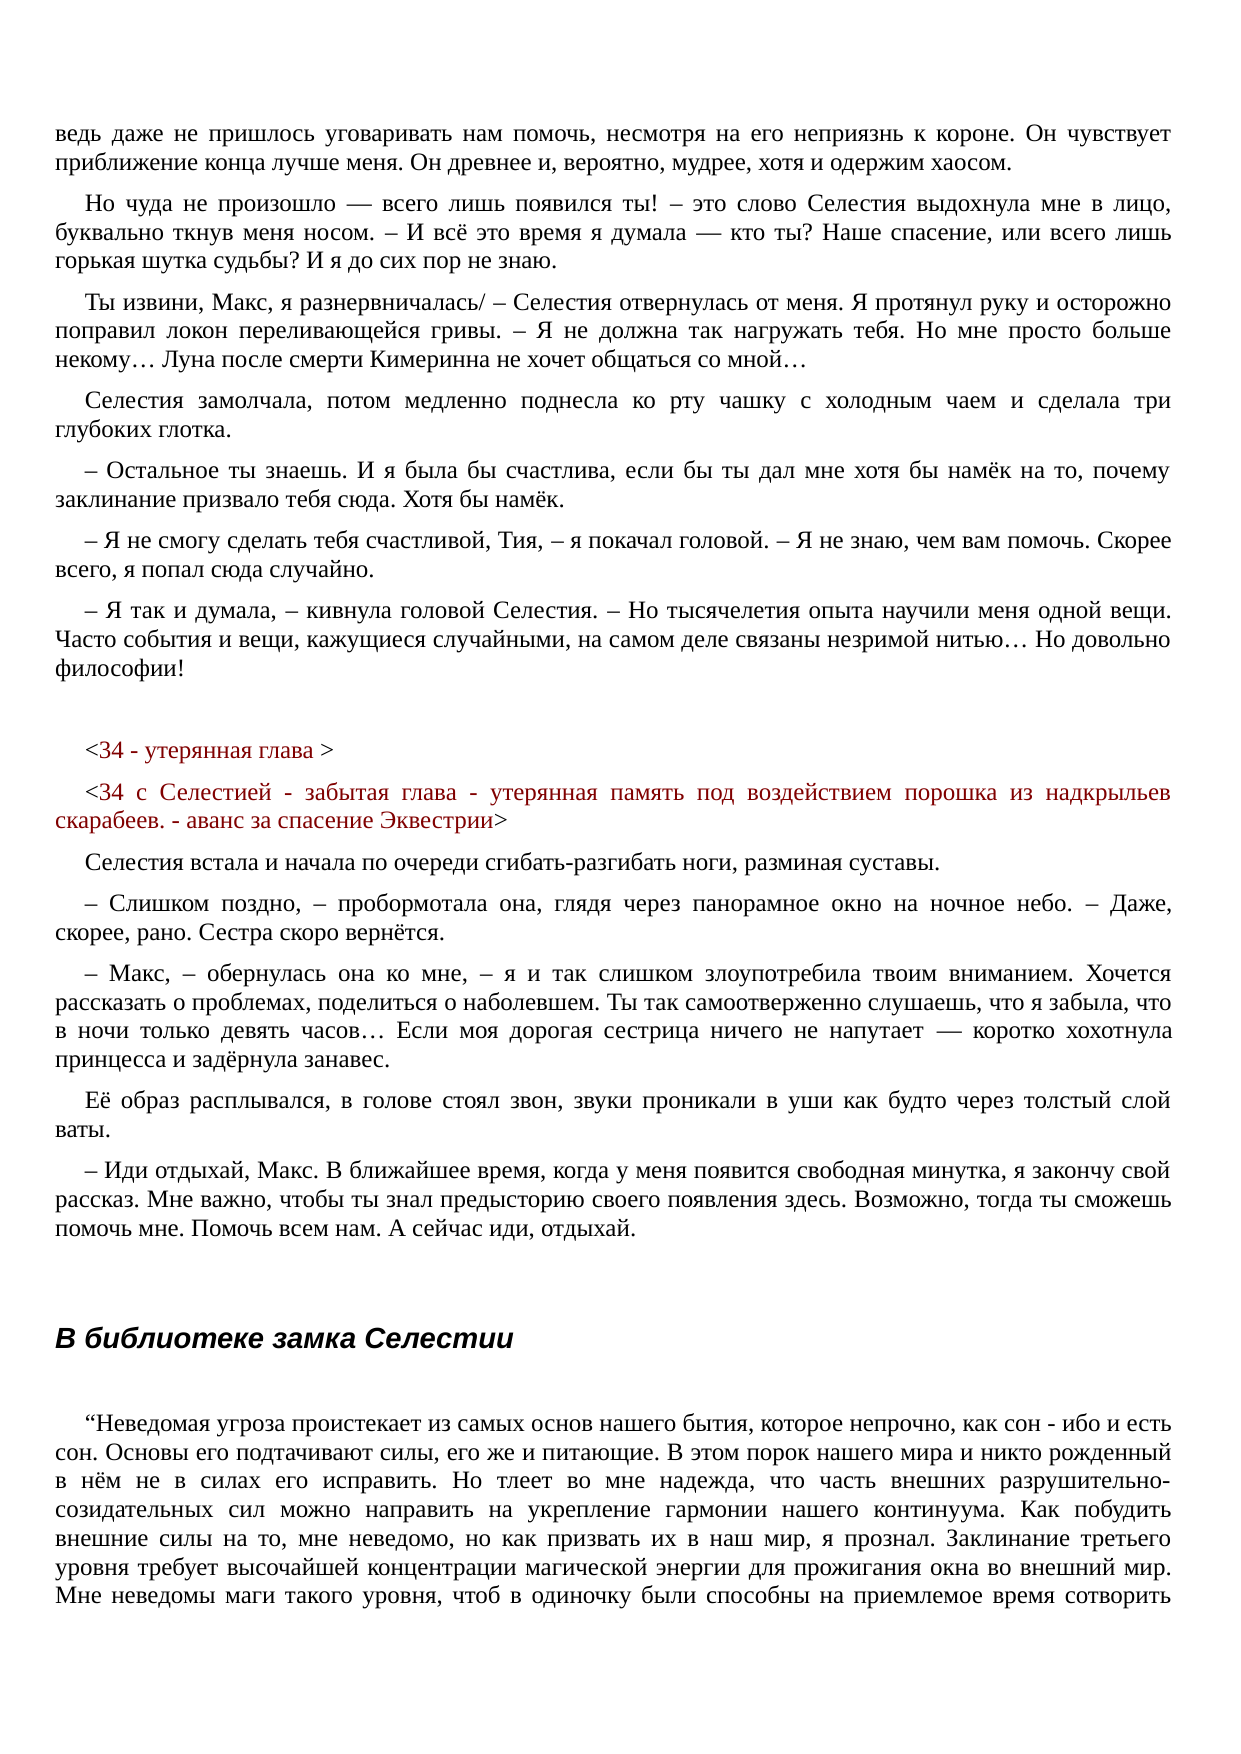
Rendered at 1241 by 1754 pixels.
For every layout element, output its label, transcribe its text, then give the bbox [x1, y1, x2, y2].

text ведь даже не пришлось уговаривать нам помочь, несмотря на его неприязнь к короне. Он чувствует приближение конца лучше меня. Он древнее и, вероятно, мудрее, хотя и одержим хаосом. [55, 118, 1172, 176]
text Селестия замолчала, потом медленно поднесла ко рту чашку с холодным чаем и сделала три глубоких глотка. [55, 386, 1172, 443]
text – Слишком поздно, – пробормотала она, глядя через панорамное окно на ночное небо. – Даже, скорее, рано. Сестра скоро вернётся. [55, 888, 1172, 946]
text <34 - утерянная глава > [55, 736, 1172, 764]
text Но чуда не произошло — всего лишь появился ты! – это слово Селестия выдохнула мне в лицо, буквально ткнув меня носом. – И всё это время я думала — кто ты? Наше спасение, или всего лишь горькая шутка судьбы? И я до сих пор не знаю. [55, 188, 1172, 274]
text – Я так и думала, – кивнула головой Селестия. – Но тысячелетия опыта научили меня одной вещи. Часто события и вещи, кажущиеся случайными, на самом деле связаны незримой нитью… Но довольно философии! [55, 596, 1172, 682]
text – Иди отдыхай, Макс. В ближайшее время, когда у меня появится свободная минутка, я закончу свой рассказ. Мне важно, чтобы ты знал предысторию своего появления здесь. Возможно, тогда ты сможешь помочь мне. Помочь всем нам. А сейчас иди, отдыхай. [55, 1156, 1172, 1242]
text Её образ расплывался, в голове стоял звон, звуки проникали в уши как будто через толстый слой ваты. [55, 1086, 1172, 1143]
text “Неведомая угроза проистекает из самых основ нашего бытия, которое непрочно, как сон - ибо и есть сон. Основы его подтачивают силы, его же и питающие. В этом порок нашего мира и никто рожденный в нём не в силах его исправить. Но тлеет во мне надежда, что часть внешних разрушительно-созидательных сил можно направить на укрепление гармонии нашего континуума. Как побудить внешние силы на то, мне неведомо, но как призвать их в наш мир, я прознал. Заклинание третьего уровня требует высочайшей концентрации магической энергии для прожигания окна во внешний мир. Мне неведомы маги такого уровня, чтоб в одиночку были способны на приемлемое время сотворить [55, 1408, 1172, 1609]
text Ты извини, Макс, я разнервничалась/ – Селестия отвернулась от меня. Я протянул руку и осторожно поправил локон переливающейся гривы. – Я не должна так нагружать тебя. Но мне просто больше некому… Луна после смерти Кимеринна не хочет общаться со мной… [55, 287, 1172, 373]
subtitle В библиотеке замка Селестии [55, 1321, 1172, 1354]
text – Макс, – обернулась она ко мне, – я и так слишком злоупотребила твоим вниманием. Хочется рассказать о проблемах, поделиться о наболевшем. Ты так самоотверженно слушаешь, что я забыла, что в ночи только девять часов… Если моя дорогая сестрица ничего не напутает — коротко хохотнула принцесса и задёрнула занавес. [55, 958, 1172, 1073]
text – Остальное ты знаешь. И я была бы счастлива, если бы ты дал мне хотя бы намёк на то, почему заклинание призвало тебя сюда. Хотя бы намёк. [55, 456, 1172, 513]
text Селестия встала и начала по очереди сгибать-разгибать ноги, разминая суставы. [55, 847, 1172, 876]
text – Я не смогу сделать тебя счастливой, Тия, – я покачал головой. – Я не знаю, чем вам помочь. Скорее всего, я попал сюда случайно. [55, 526, 1172, 583]
text <34 с Селестией - забытая глава - утерянная память под воздействием порошка из надкрыльев скарабеев. - аванс за спасение Эквестрии> [55, 777, 1172, 834]
